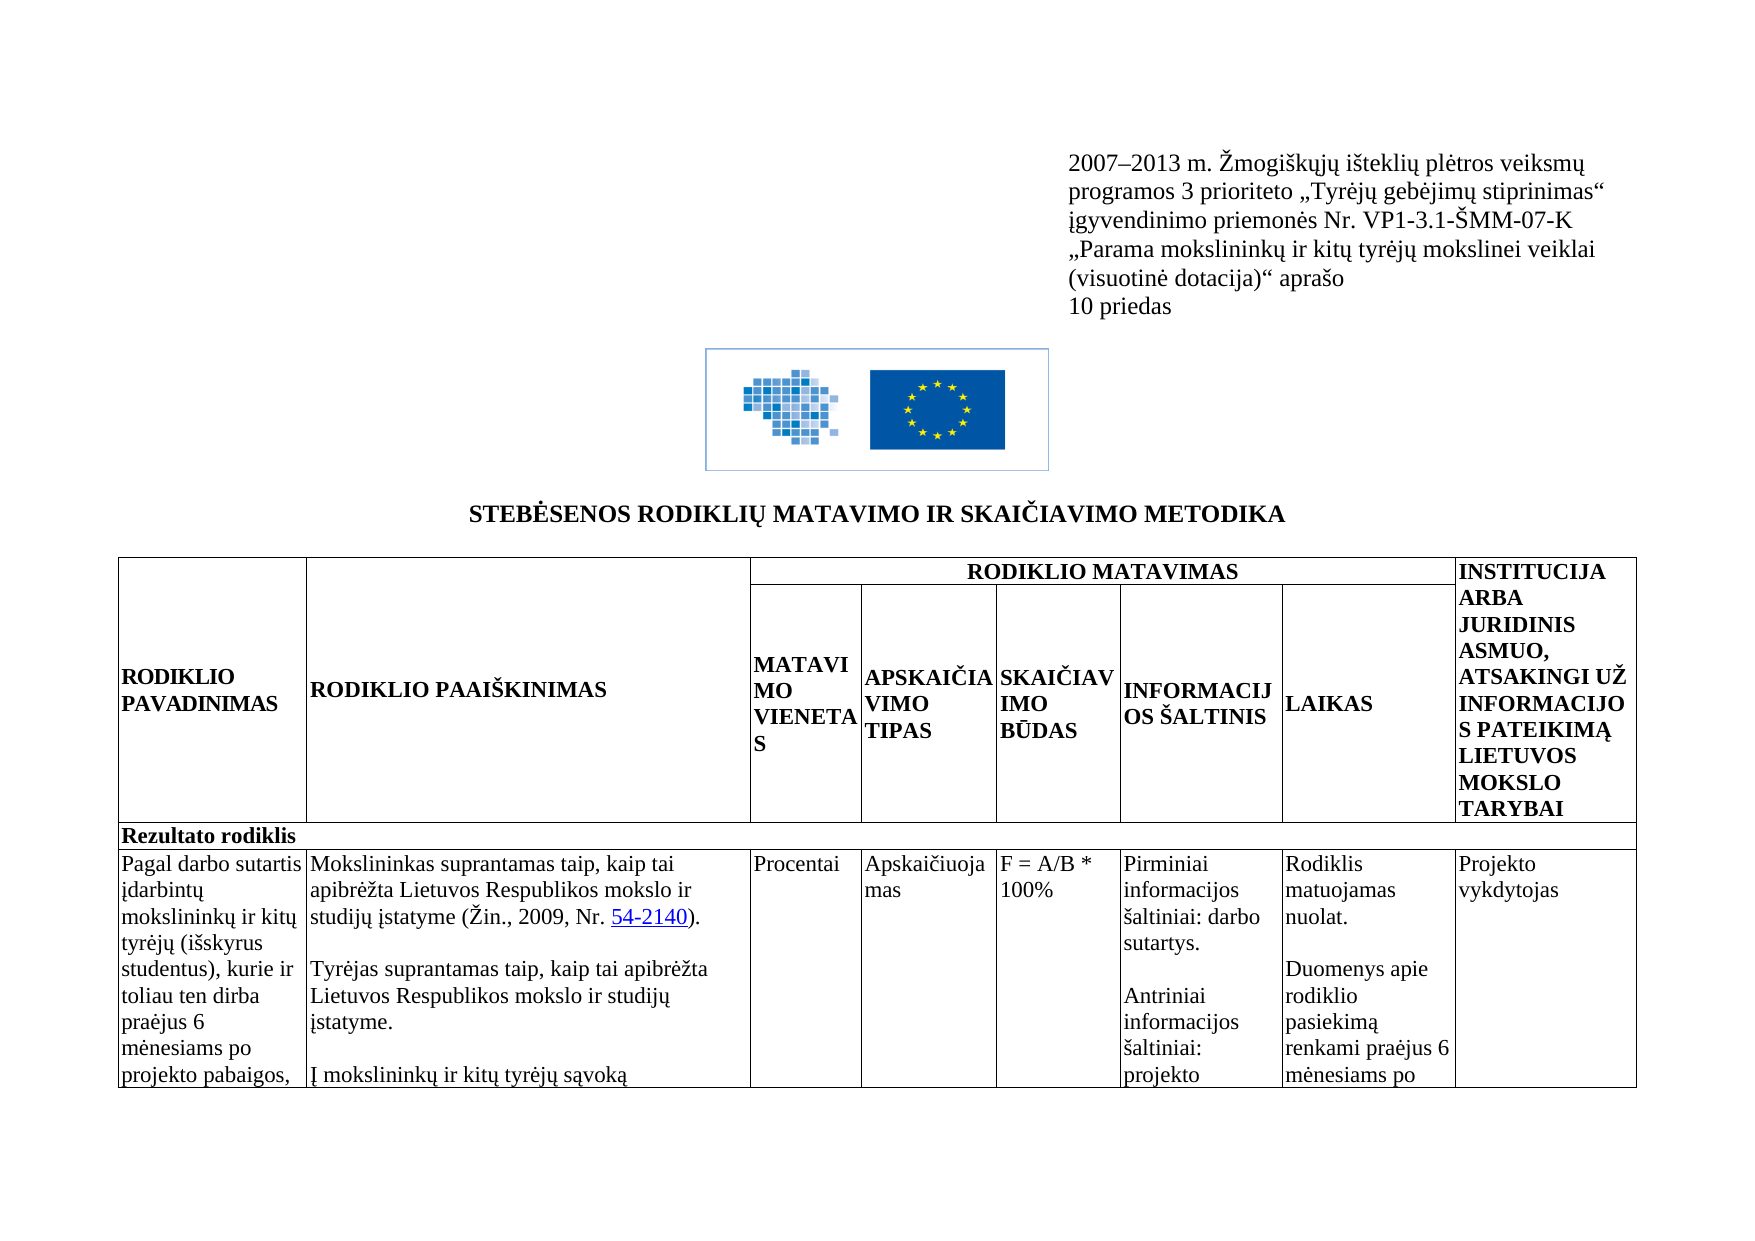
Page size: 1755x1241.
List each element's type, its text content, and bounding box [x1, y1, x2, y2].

table_cell APSKAIČIAVIMO TIPAS [862, 585, 996, 822]
table_header RODIKLIO MATAVIMAS [751, 558, 1455, 584]
table_header RODIKLIO PAAIŠKINIMAS [307, 558, 750, 822]
table_cell LAIKAS [1283, 585, 1455, 822]
table_cell F = A/B * 100% [997, 850, 1120, 1087]
text įgyvendinimo priemonės Nr. VP1-3.1-ŠMM-07-K [1068, 205, 1636, 234]
text STEBĖSENOS RODIKLIŲ matavimo ir skaičiavimo metodika [118, 499, 1636, 528]
table_cell Projekto vykdytojas [1456, 850, 1636, 1087]
table_cell Procentai [751, 850, 861, 1087]
text programos 3 prioriteto „Tyrėjų gebėjimų stiprinimas“ [1068, 176, 1636, 205]
table_cell Rodiklis matuojamas nuolat. Duomenys apie rodiklio pasiekimą renkami praėjus 6 mėnesiams po [1283, 850, 1455, 1087]
table_cell Rezultato rodiklis [119, 823, 1636, 849]
table_cell Pirminiai informacijos šaltiniai: darbo sutartys. Antriniai informacijos šaltiniai: projekto [1121, 850, 1282, 1087]
table_cell MATAVIMO VIENETAS [751, 585, 861, 822]
text 10 priedas [1068, 291, 1636, 320]
table_cell Apskaičiuojamas [862, 850, 996, 1087]
table_cell SKAIČIAVIMO BŪDAS [997, 585, 1120, 822]
table_cell Pagal darbo sutartis įdarbintų mokslininkų ir kitų tyrėjų (išskyrus studentus), kurie ir toliau ten dirba praėjus 6 mėnesiams po projekto pabaigos, [119, 850, 306, 1087]
text (visuotinė dotacija)“ aprašo [1068, 263, 1636, 291]
table_cell INFORMACIJOS ŠALTINIS [1121, 585, 1282, 822]
table_header RODIKLIO PAVADINIMAS [119, 558, 306, 822]
table_header Institucija arba juridinis asmuo, atsakingi už informacijos pateikimą LIETUVOS MOKSLO TARYBAI [1456, 558, 1636, 822]
text 2007–2013 m. Žmogiškųjų išteklių plėtros veiksmų [1068, 148, 1636, 176]
text „Parama mokslininkų ir kitų tyrėjų mokslinei veiklai [1068, 234, 1636, 263]
table_cell Mokslininkas suprantamas taip, kaip tai apibrėžta Lietuvos Respublikos mokslo ir studijų įstatyme (Žin., 2009, Nr. 54-2140). Tyrėjas suprantamas taip, kaip tai apibrėžta Lietuvos Respublikos mokslo ir studijų įstatyme. Į mokslininkų ir kitų tyrėjų sąvoką [307, 850, 750, 1087]
